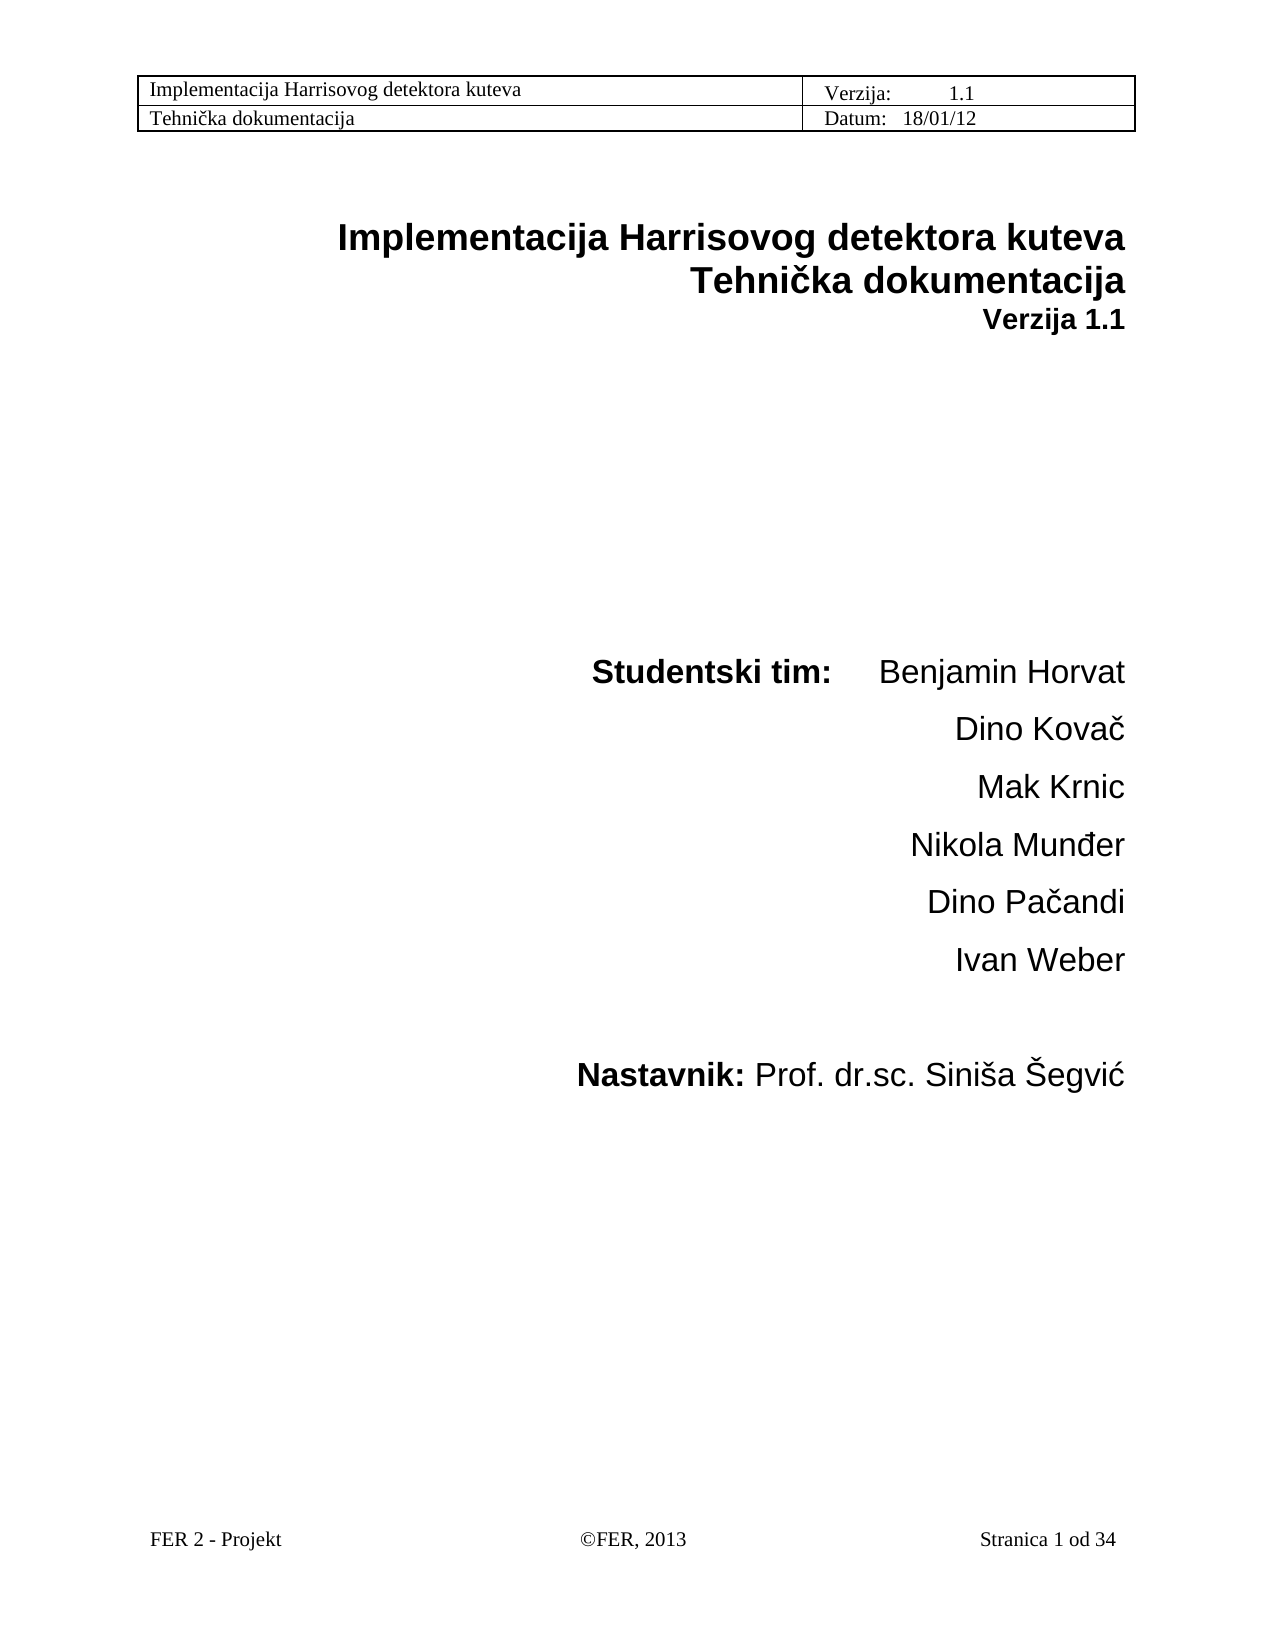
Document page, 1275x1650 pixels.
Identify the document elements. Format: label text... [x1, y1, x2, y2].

text Mak Krnic [150, 767, 1125, 806]
subtitle Verzija 1.1 [150, 302, 1125, 335]
subtitle Tehnička dokumentacija [150, 258, 1125, 302]
text Studentski tim: Benjamin Horvat [150, 652, 1125, 690]
text Nikola Munđer [150, 825, 1125, 863]
text Nastavnik: Prof. dr.sc. Siniša Šegvić [150, 1055, 1125, 1093]
text Dino Kovač [150, 709, 1125, 748]
text Ivan Weber [150, 940, 1125, 978]
subtitle Implementacija Harrisovog detektora kuteva [150, 215, 1125, 258]
text Dino Pačandi [150, 882, 1125, 921]
